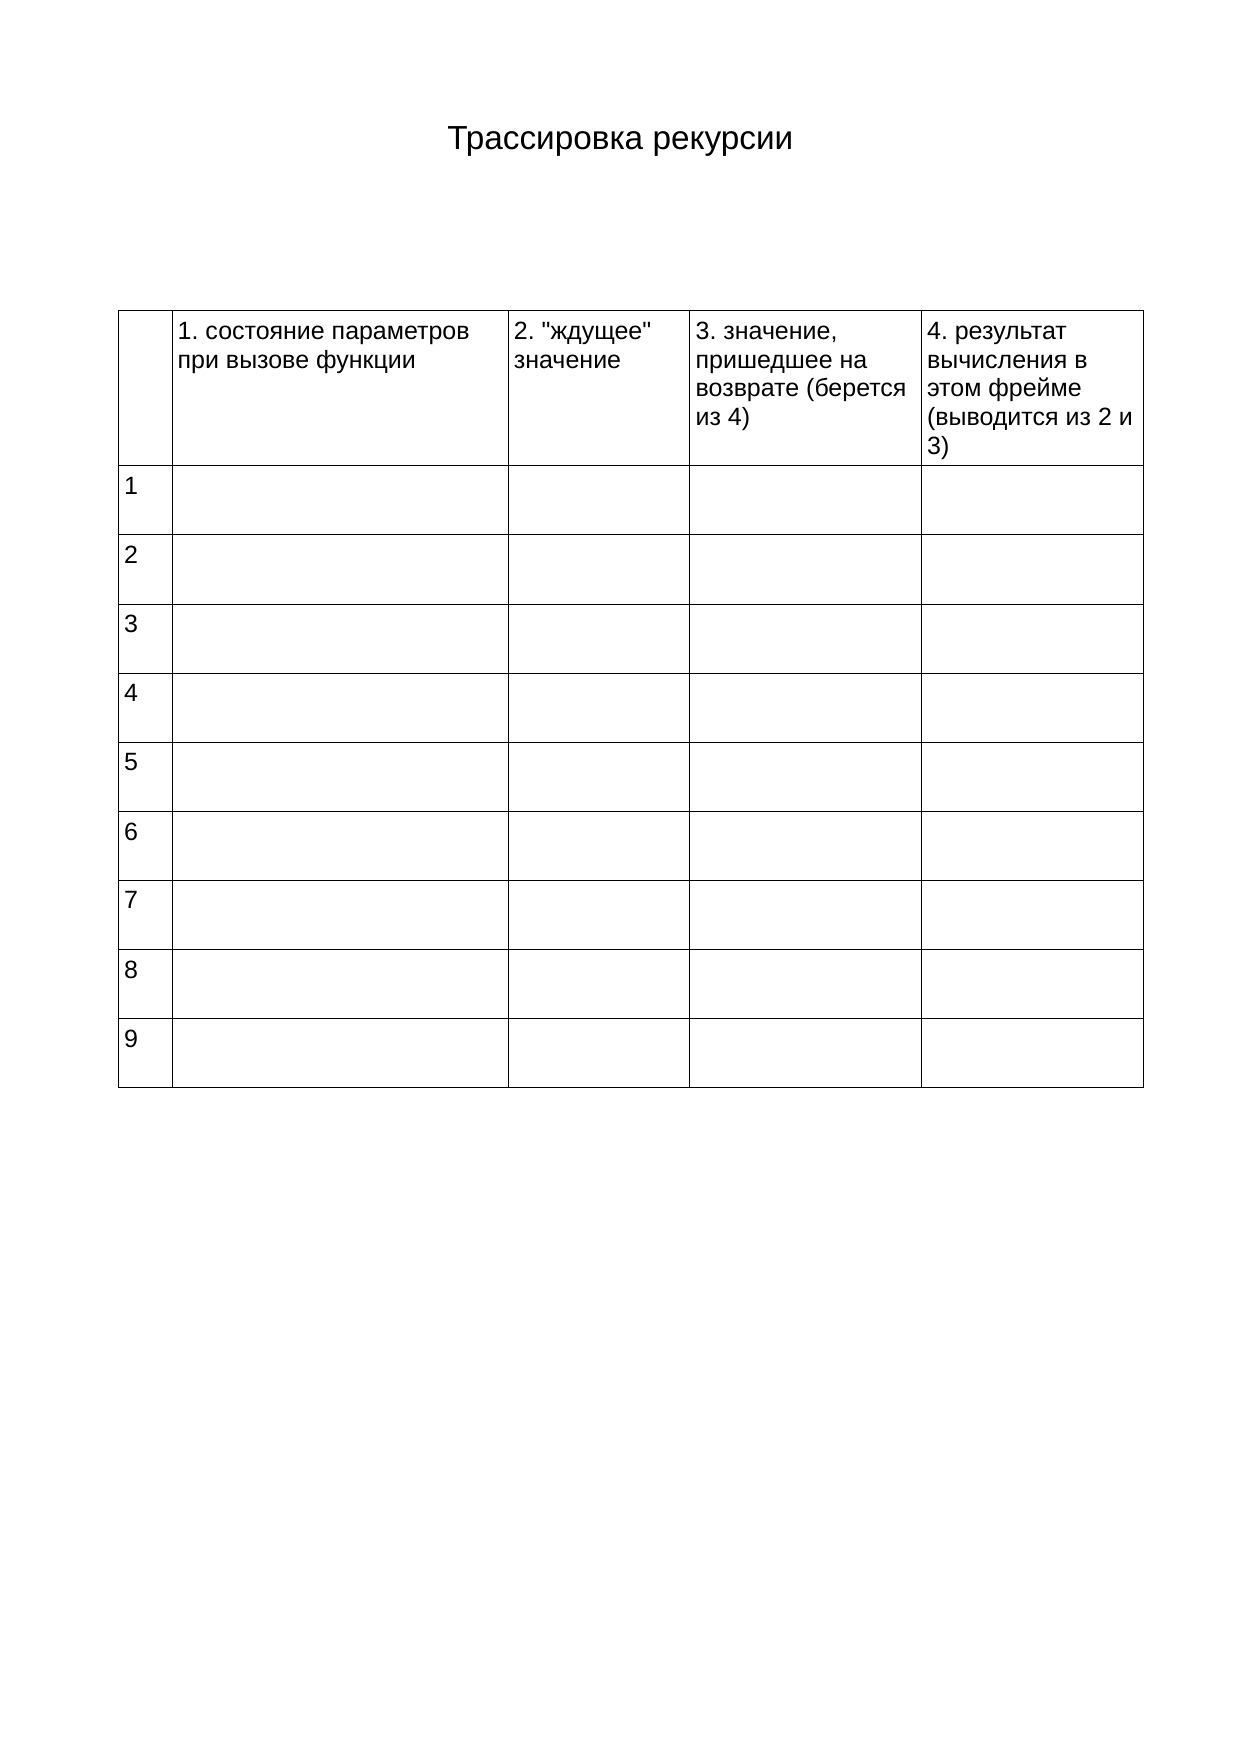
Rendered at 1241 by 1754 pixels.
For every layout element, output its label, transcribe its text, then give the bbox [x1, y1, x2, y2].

text Трассировка рекурсии [118, 118, 1122, 157]
table_cell [509, 605, 689, 672]
table_cell 2 [119, 535, 172, 603]
table_cell [509, 1019, 689, 1087]
table_cell 9 [119, 1019, 172, 1087]
table_cell 8 [119, 950, 172, 1018]
table_cell 3 [119, 605, 172, 672]
table_cell 1 [119, 466, 172, 534]
table_cell [690, 605, 921, 672]
table_header 2. "ждущее" значение [509, 311, 689, 465]
table_cell [173, 674, 508, 742]
table_cell [690, 743, 921, 811]
table_cell [922, 674, 1143, 742]
table_header [119, 311, 172, 465]
table_cell [690, 812, 921, 880]
table_cell [922, 881, 1143, 949]
table_cell [173, 535, 508, 603]
table_cell [509, 743, 689, 811]
table_cell [922, 812, 1143, 880]
table_cell [690, 466, 921, 534]
table_cell [173, 1019, 508, 1087]
table_cell [690, 950, 921, 1018]
table_cell [922, 605, 1143, 672]
table_cell [173, 743, 508, 811]
table_cell [509, 535, 689, 603]
table_cell [922, 950, 1143, 1018]
table_cell [509, 674, 689, 742]
table_cell [173, 605, 508, 672]
table_cell [922, 535, 1143, 603]
table_cell 7 [119, 881, 172, 949]
table_cell [173, 812, 508, 880]
table_cell 5 [119, 743, 172, 811]
table_cell [922, 743, 1143, 811]
table_header 4. результат вычисления в этом фрейме (выводится из 2 и 3) [922, 311, 1143, 465]
table_cell 6 [119, 812, 172, 880]
table_cell [690, 535, 921, 603]
table_cell [690, 674, 921, 742]
table_cell [509, 812, 689, 880]
table_cell [922, 466, 1143, 534]
table_header 1. состояние параметров при вызове функции [173, 311, 508, 465]
table_cell [509, 466, 689, 534]
table_cell [173, 950, 508, 1018]
table_cell 4 [119, 674, 172, 742]
table_cell [690, 1019, 921, 1087]
table_cell [922, 1019, 1143, 1087]
table_cell [173, 881, 508, 949]
table_cell [173, 466, 508, 534]
table_cell [509, 950, 689, 1018]
table_header 3. значение, пришедшее на возврате (берется из 4) [690, 311, 921, 465]
table_cell [690, 881, 921, 949]
table_cell [509, 881, 689, 949]
